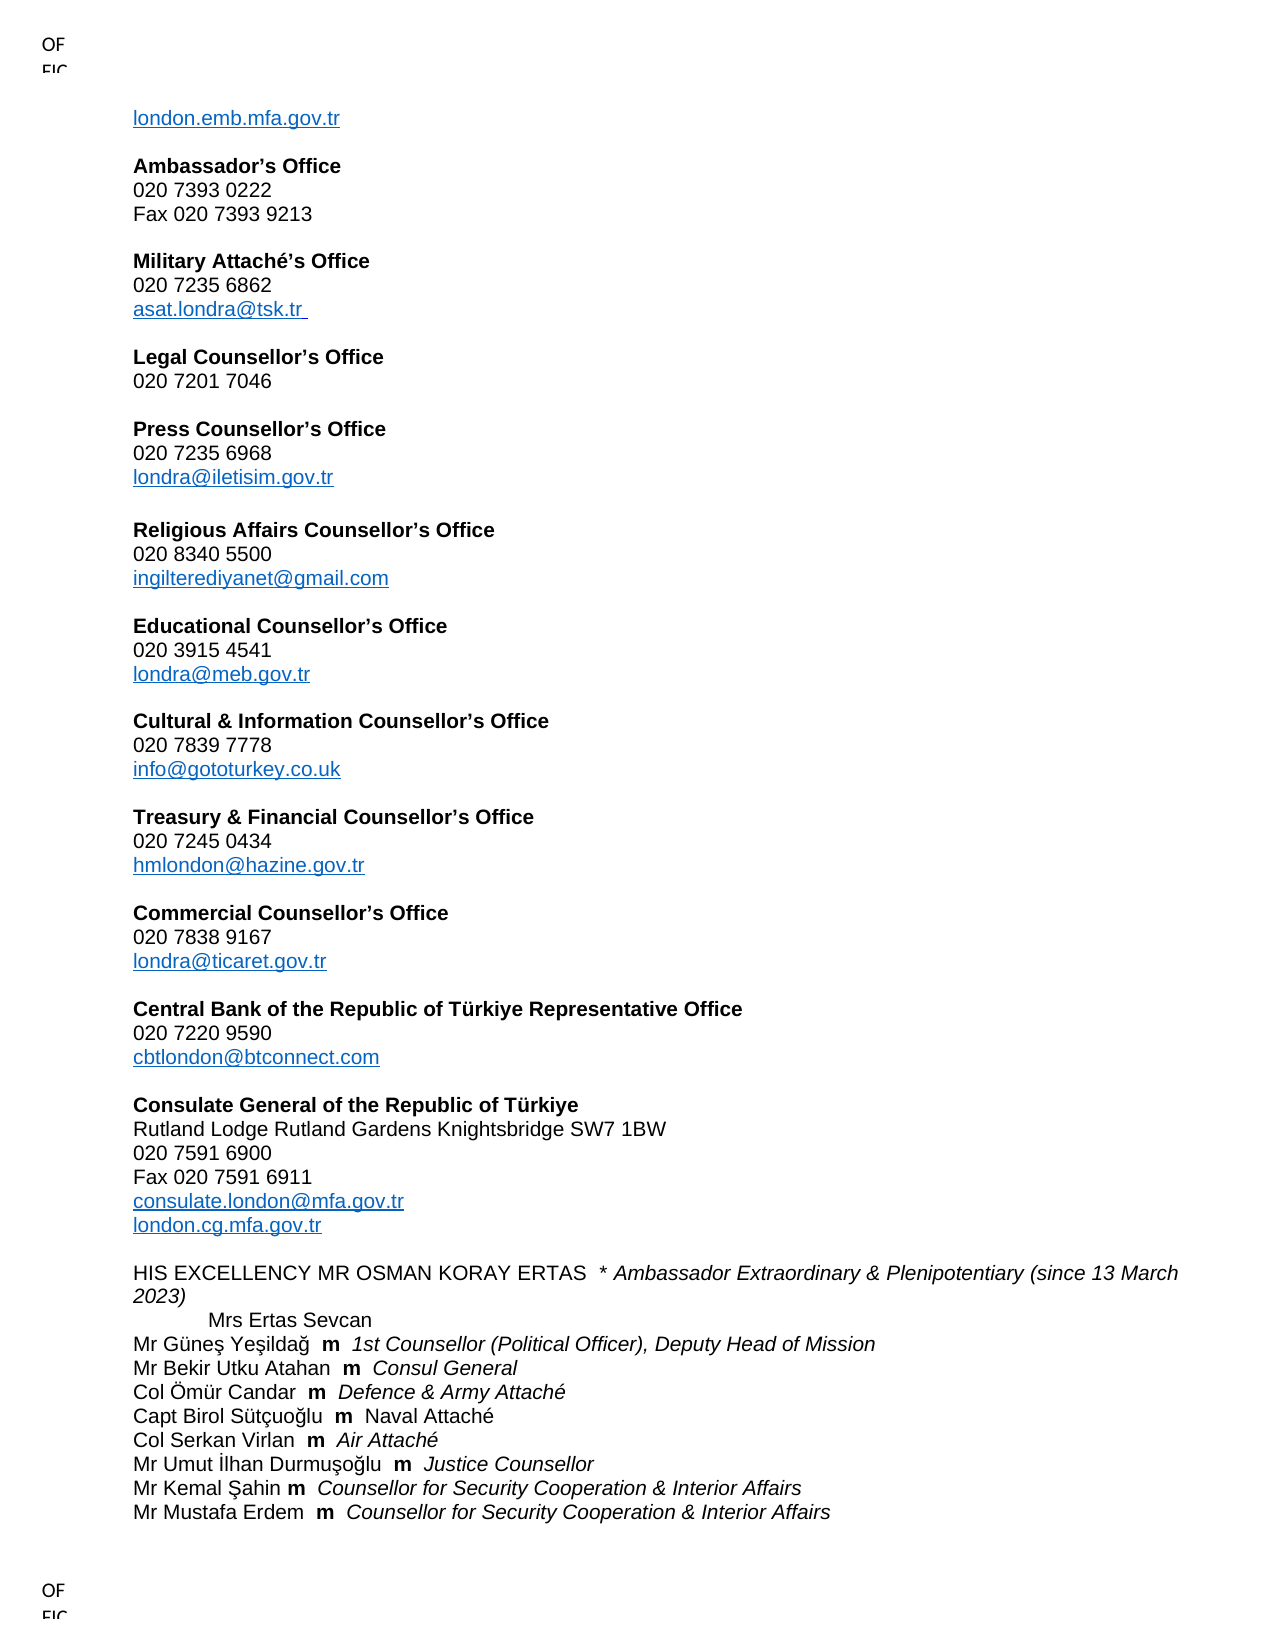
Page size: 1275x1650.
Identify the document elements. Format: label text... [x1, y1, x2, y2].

text londra@meb.gov.tr [133, 661, 1181, 685]
text 020 7393 0222 [133, 177, 1181, 201]
text consulate.london@mfa.gov.tr [133, 1188, 1181, 1212]
text 020 7201 7046 [133, 369, 1181, 393]
text Col Ömür Candar m Defence & Army Attaché [133, 1380, 1181, 1404]
text 020 7839 7778 [133, 733, 1181, 757]
text 020 8340 5500 [133, 542, 1181, 566]
text Ambassador’s Office [133, 153, 1181, 177]
text londra@iletisim.gov.tr [133, 465, 1181, 489]
text londra@ticaret.gov.tr [133, 949, 1181, 973]
text 020 7838 9167 [133, 925, 1181, 949]
text Treasury & Financial Counsellor’s Office [133, 805, 1181, 829]
text 020 7220 9590 [133, 1021, 1181, 1045]
text Central Bank of the Republic of Türkiye Representative Office [133, 997, 1181, 1021]
text Cultural & Information Counsellor’s Office [133, 709, 1181, 733]
text cbtlondon@btconnect.com [133, 1045, 1181, 1069]
text Consulate General of the Republic of Türkiye [133, 1093, 1181, 1117]
text Legal Counsellor’s Office [133, 345, 1181, 369]
text ingilterediyanet@gmail.com [133, 566, 1181, 589]
text Commercial Counsellor’s Office [133, 901, 1181, 925]
text Press Counsellor’s Office [133, 417, 1181, 441]
text Military Attaché’s Office [133, 249, 1181, 273]
text Mr Umut İlhan Durmuşoğlu m Justice Counsellor [133, 1452, 1181, 1476]
text Educational Counsellor’s Office [133, 613, 1181, 637]
text 020 7235 6862 [133, 273, 1181, 297]
text Religious Affairs Counsellor’s Office [133, 518, 1181, 542]
text Mr Güneş Yeşildağ m 1st Counsellor (Political Officer), Deputy Head of Mission [133, 1332, 1181, 1356]
text london.emb.mfa.gov.tr [133, 106, 1181, 129]
text asat.londra@tsk.tr [133, 297, 1181, 321]
text info@gototurkey.co.uk [133, 757, 1181, 781]
text Rutland Lodge Rutland Gardens Knightsbridge SW7 1BW [133, 1117, 1181, 1141]
text Mrs Ertas Sevcan [208, 1308, 1181, 1332]
text 020 7235 6968 [133, 441, 1181, 465]
text Fax 020 7591 6911 [133, 1164, 1181, 1188]
text Mr Mustafa Erdem m Counsellor for Security Cooperation & Interior Affairs [133, 1500, 1181, 1524]
text His Excellency Mr OSMAN KORAY ERTAS * Ambassador Extraordinary & Plenipotentiary (since 13 March 2023) [133, 1260, 1181, 1308]
text Col Serkan Virlan m Air Attaché [133, 1428, 1181, 1452]
text Capt Birol Sütçuoğlu m Naval Attaché [133, 1404, 1181, 1428]
text Mr Kemal Şahin m Counsellor for Security Cooperation & Interior Affairs [133, 1476, 1181, 1500]
text london.cg.mfa.gov.tr [133, 1212, 1181, 1236]
text 020 3915 4541 [133, 637, 1181, 661]
text 020 7245 0434 [133, 829, 1181, 853]
text hmlondon@hazine.gov.tr [133, 853, 1181, 877]
text 020 7591 6900 [133, 1141, 1181, 1164]
text Fax 020 7393 9213 [133, 201, 1181, 225]
text Mr Bekir Utku Atahan m Consul General [133, 1356, 1181, 1380]
